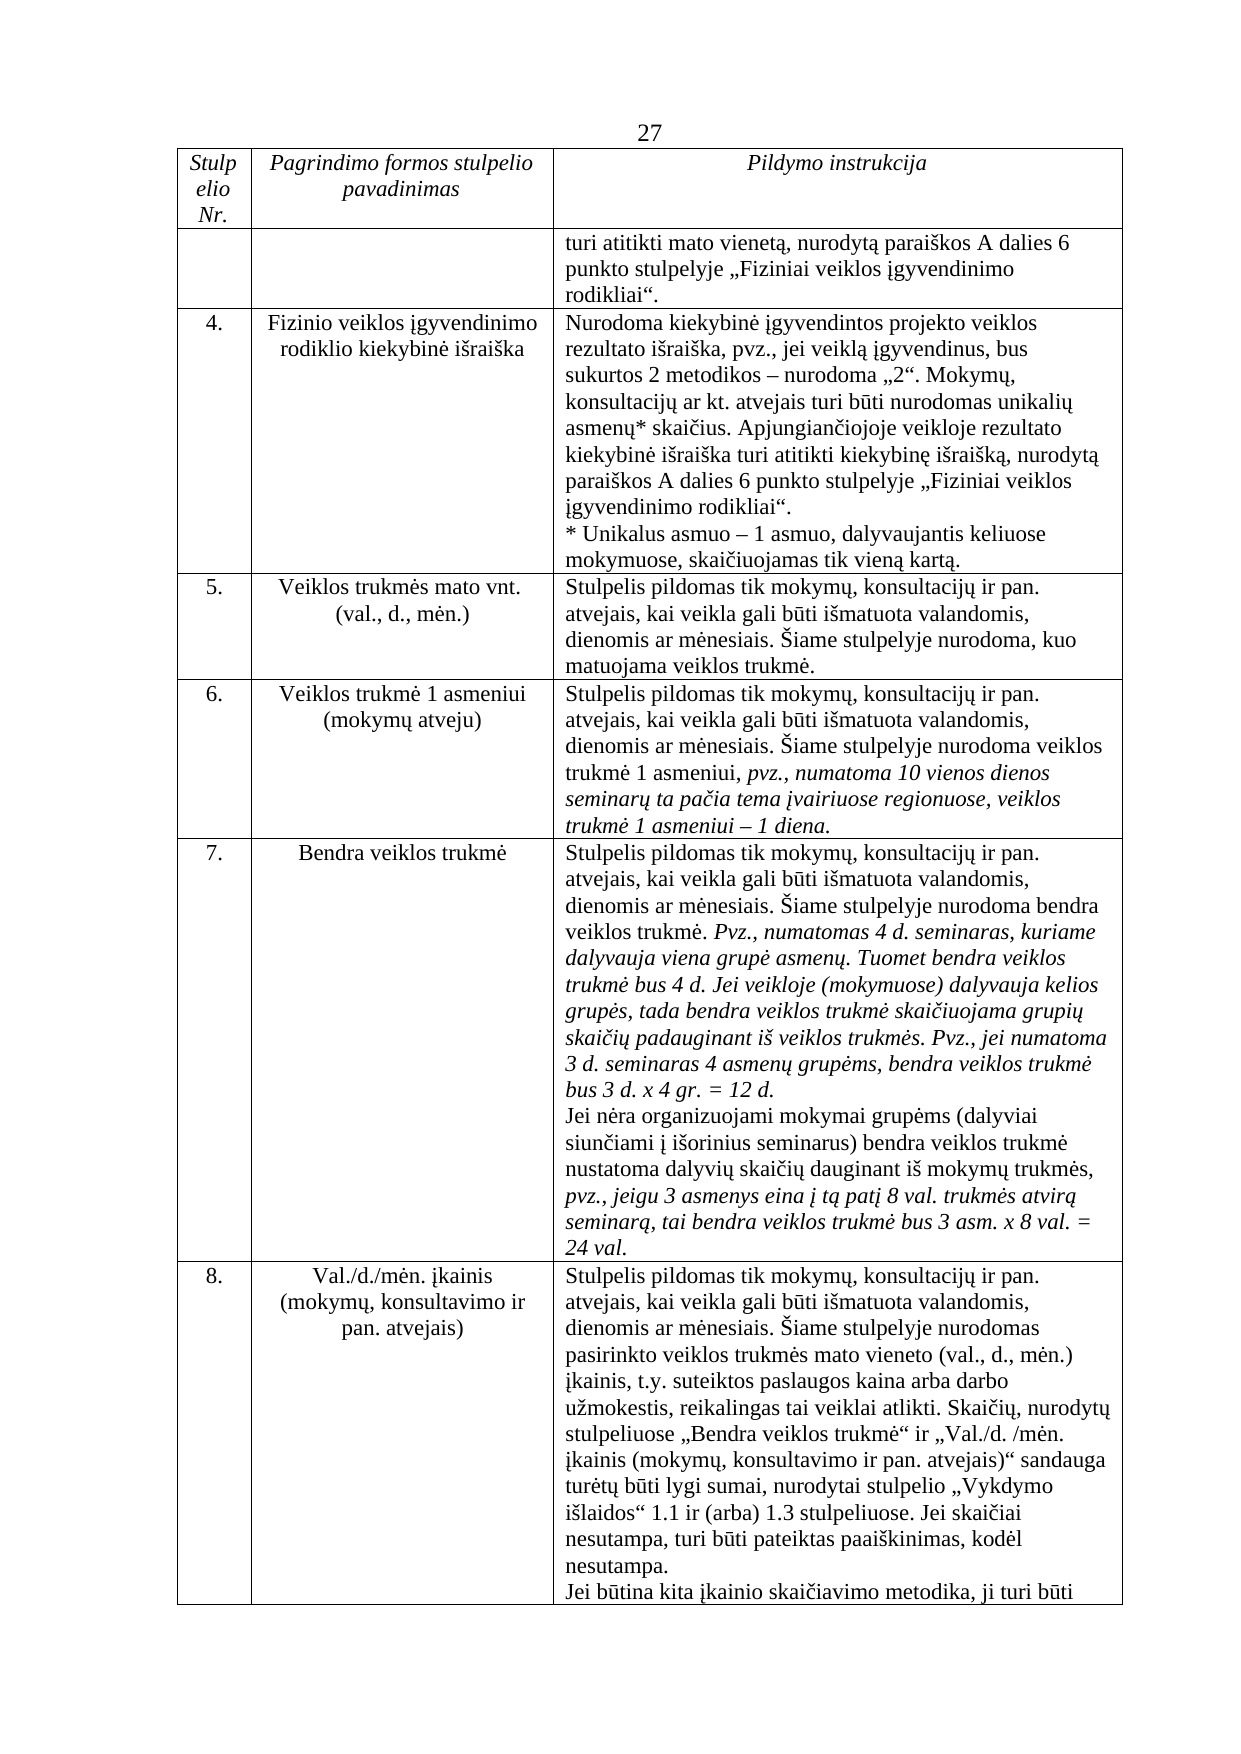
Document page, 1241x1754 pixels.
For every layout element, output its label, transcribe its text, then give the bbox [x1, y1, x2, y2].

table_cell [252, 229, 553, 308]
table_cell 5. [178, 574, 251, 679]
table_cell 6. [178, 680, 251, 838]
table_cell turi atitikti mato vienetą, nurodytą paraiškos A dalies 6 punkto stulpelyje „Fiziniai veiklos įgyvendinimo rodikliai“. [554, 229, 1122, 308]
table_cell Stulpelis pildomas tik mokymų, konsultacijų ir pan. atvejais, kai veikla gali būti išmatuota valandomis, dienomis ar mėnesiais. Šiame stulpelyje nurodoma veiklos trukmė 1 asmeniui, pvz., numatoma 10 vienos dienos seminarų ta pačia tema įvairiuose regionuose, veiklos trukmė 1 asmeniui – 1 diena. [554, 680, 1122, 838]
table_cell Stulpelis pildomas tik mokymų, konsultacijų ir pan. atvejais, kai veikla gali būti išmatuota valandomis, dienomis ar mėnesiais. Šiame stulpelyje nurodoma, kuo matuojama veiklos trukmė. [554, 574, 1122, 679]
table_header Pildymo instrukcija [554, 149, 1122, 228]
table_header Pagrindimo formos stulpelio pavadinimas [252, 149, 553, 228]
table_cell 8. [178, 1262, 251, 1604]
table_cell Veiklos trukmės mato vnt. (val., d., mėn.) [252, 574, 553, 679]
table_cell Nurodoma kiekybinė įgyvendintos projekto veiklos rezultato išraiška, pvz., jei veiklą įgyvendinus, bus sukurtos 2 metodikos – nurodoma „2“. Mokymų, konsultacijų ar kt. atvejais turi būti nurodomas unikalių asmenų* skaičius. Apjungiančiojoje veikloje rezultato kiekybinė išraiška turi atitikti kiekybinę išraišką, nurodytą paraiškos A dalies 6 punkto stulpelyje „Fiziniai veiklos įgyvendinimo rodikliai“. * Unikalus asmuo – 1 asmuo, dalyvaujantis keliuose mokymuose, skaičiuojamas tik vieną kartą. [554, 309, 1122, 572]
table_cell Bendra veiklos trukmė [252, 839, 553, 1261]
table_cell Veiklos trukmė 1 asmeniui (mokymų atveju) [252, 680, 553, 838]
table_cell Val./d./mėn. įkainis (mokymų, konsultavimo ir pan. atvejais) [252, 1262, 553, 1604]
table_cell 4. [178, 309, 251, 572]
table_cell Fizinio veiklos įgyvendinimo rodiklio kiekybinė išraiška [252, 309, 553, 572]
table_header Stulpelio Nr. [178, 149, 251, 228]
table_cell Stulpelis pildomas tik mokymų, konsultacijų ir pan. atvejais, kai veikla gali būti išmatuota valandomis, dienomis ar mėnesiais. Šiame stulpelyje nurodomas pasirinkto veiklos trukmės mato vieneto (val., d., mėn.) įkainis, t.y. suteiktos paslaugos kaina arba darbo užmokestis, reikalingas tai veiklai atlikti. Skaičių, nurodytų stulpeliuose „Bendra veiklos trukmė“ ir „Val./d. /mėn. įkainis (mokymų, konsultavimo ir pan. atvejais)“ sandauga turėtų būti lygi sumai, nurodytai stulpelio „Vykdymo išlaidos“ 1.1 ir (arba) 1.3 stulpeliuose. Jei skaičiai nesutampa, turi būti pateiktas paaiškinimas, kodėl nesutampa. Jei būtina kita įkainio skaičiavimo metodika, ji turi būti [554, 1262, 1122, 1604]
table_cell Stulpelis pildomas tik mokymų, konsultacijų ir pan. atvejais, kai veikla gali būti išmatuota valandomis, dienomis ar mėnesiais. Šiame stulpelyje nurodoma bendra veiklos trukmė. Pvz., numatomas 4 d. seminaras, kuriame dalyvauja viena grupė asmenų. Tuomet bendra veiklos trukmė bus 4 d. Jei veikloje (mokymuose) dalyvauja kelios grupės, tada bendra veiklos trukmė skaičiuojama grupių skaičių padauginant iš veiklos trukmės. Pvz., jei numatoma 3 d. seminaras 4 asmenų grupėms, bendra veiklos trukmė bus 3 d. x 4 gr. = 12 d. Jei nėra organizuojami mokymai grupėms (dalyviai siunčiami į išorinius seminarus) bendra veiklos trukmė nustatoma dalyvių skaičių dauginant iš mokymų trukmės, pvz., jeigu 3 asmenys eina į tą patį 8 val. trukmės atvirą seminarą, tai bendra veiklos trukmė bus 3 asm. x 8 val. = 24 val. [554, 839, 1122, 1261]
table_cell [178, 229, 251, 308]
table_cell 7. [178, 839, 251, 1261]
